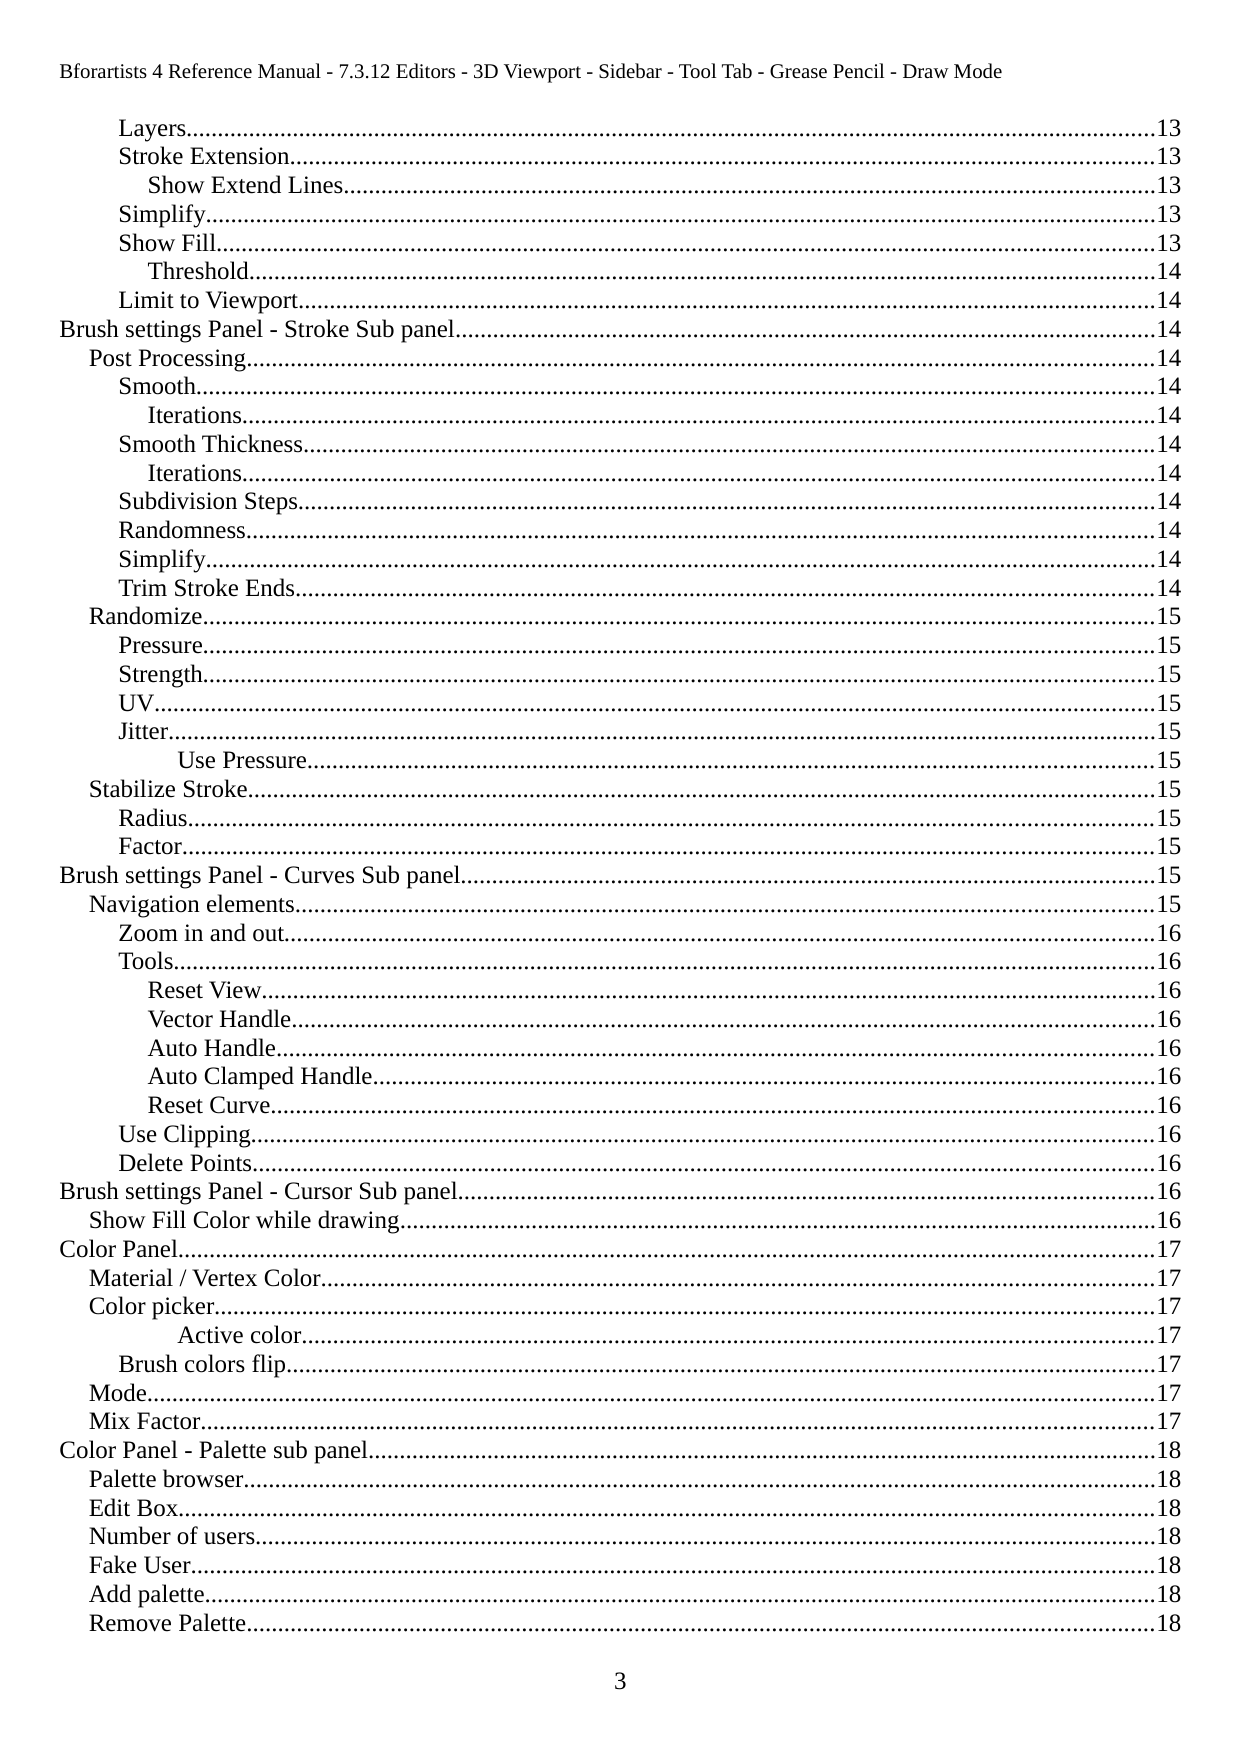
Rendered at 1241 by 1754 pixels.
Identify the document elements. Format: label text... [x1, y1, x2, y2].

text Use Clipping 16 [118, 1119, 1181, 1148]
text Vector Handle 16 [147, 1004, 1181, 1033]
text Randomize 15 [88, 601, 1181, 630]
text Palette browser 18 [88, 1464, 1181, 1493]
text Mix Factor 17 [88, 1406, 1181, 1435]
text Reset View 16 [147, 975, 1181, 1004]
text Material / Vertex Color 17 [88, 1263, 1181, 1291]
text Mode 17 [88, 1378, 1181, 1406]
text Factor 15 [118, 831, 1181, 860]
text Pressure 15 [118, 630, 1181, 659]
text Auto Clamped Handle 16 [147, 1061, 1181, 1090]
text Use Pressure 15 [177, 745, 1181, 774]
text Layers 13 [118, 113, 1181, 141]
text Simplify 13 [118, 199, 1181, 228]
text Reset Curve 16 [147, 1090, 1181, 1119]
text Subdivision Steps 14 [118, 486, 1181, 515]
text Color Panel 17 [59, 1234, 1181, 1263]
text Remove Palette 18 [88, 1608, 1181, 1636]
text Show Extend Lines 13 [147, 170, 1181, 199]
text Radius 15 [118, 803, 1181, 831]
text Tools 16 [118, 946, 1181, 975]
text Edit Box 18 [88, 1493, 1181, 1521]
text Randomness 14 [118, 515, 1181, 544]
text Strength 15 [118, 659, 1181, 688]
text Brush settings Panel - Curves Sub panel 15 [59, 860, 1181, 889]
text Zoom in and out 16 [118, 918, 1181, 946]
text Trim Stroke Ends 14 [118, 573, 1181, 601]
text Active color 17 [177, 1320, 1181, 1349]
text Limit to Viewport 14 [118, 285, 1181, 314]
text Color picker 17 [88, 1291, 1181, 1320]
text Color Panel - Palette sub panel 18 [59, 1435, 1181, 1464]
text Navigation elements 15 [88, 889, 1181, 918]
text Stroke Extension 13 [118, 141, 1181, 170]
text Threshold 14 [147, 256, 1181, 285]
text Brush settings Panel - Stroke Sub panel 14 [59, 314, 1181, 343]
text Brush settings Panel - Cursor Sub panel 16 [59, 1176, 1181, 1205]
text Auto Handle 16 [147, 1033, 1181, 1061]
text Fake User 18 [88, 1550, 1181, 1579]
text Smooth Thickness 14 [118, 429, 1181, 458]
text Add palette 18 [88, 1579, 1181, 1608]
text Smooth 14 [118, 371, 1181, 400]
text Show Fill 13 [118, 228, 1181, 256]
text Iterations 14 [147, 400, 1181, 429]
text UV 15 [118, 688, 1181, 716]
text Jitter 15 [118, 716, 1181, 745]
text Simplify 14 [118, 544, 1181, 573]
text Stabilize Stroke 15 [88, 774, 1181, 803]
text Iterations 14 [147, 458, 1181, 486]
text Brush colors flip 17 [118, 1349, 1181, 1378]
text Delete Points 16 [118, 1148, 1181, 1176]
text Show Fill Color while drawing 16 [88, 1205, 1181, 1234]
text Number of users 18 [88, 1521, 1181, 1550]
text Post Processing 14 [88, 343, 1181, 371]
